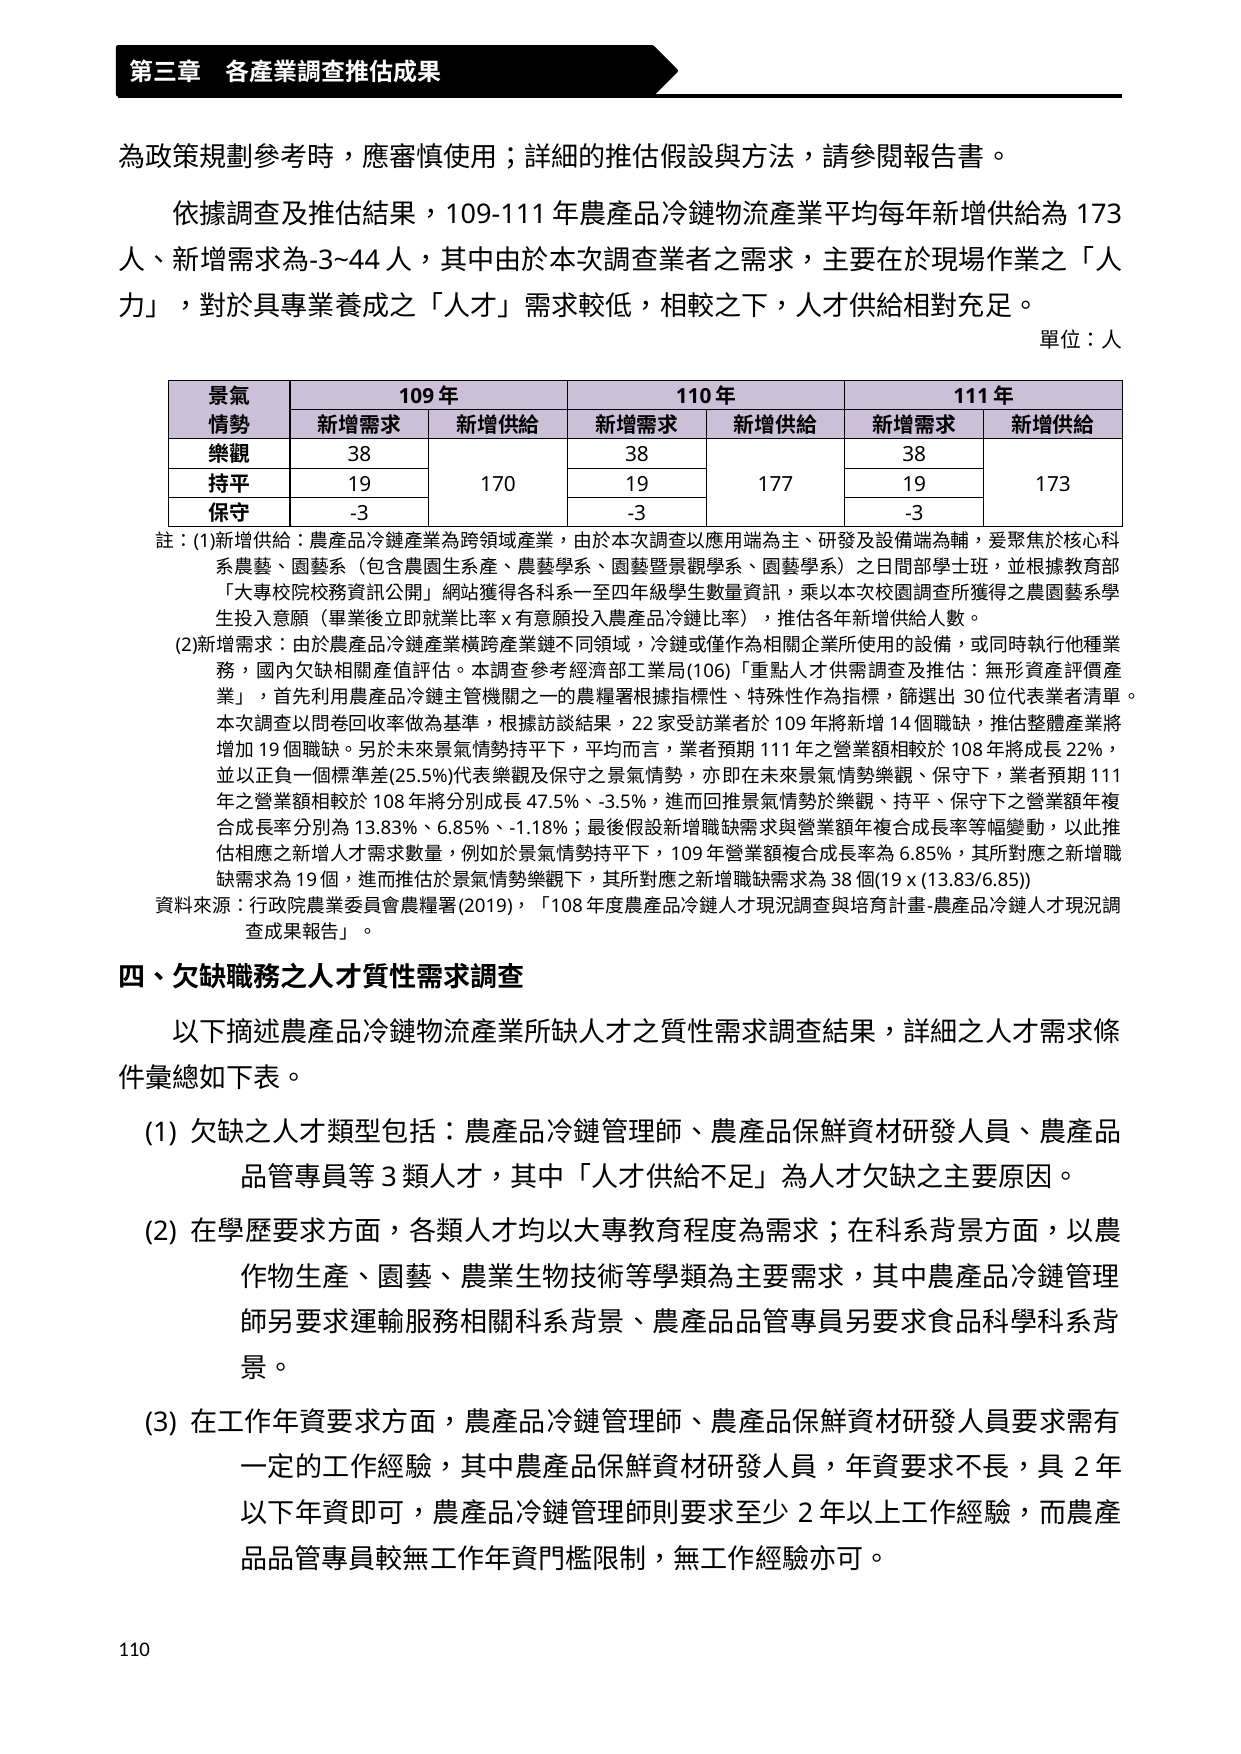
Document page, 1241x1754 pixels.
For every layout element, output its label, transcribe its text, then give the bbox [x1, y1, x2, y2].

table_cell 19 [845, 469, 983, 497]
table_cell 38 [291, 439, 428, 467]
table_header 111年 [845, 381, 1122, 409]
list 在學歷要求方面，各類人才均以大專教育程度為需求；在科系背景方面，以農作物生產、園藝、農業生物技術等學類為主要需求，其中農產品冷鏈管理師另要求運輸服務相關科系背景、農產品品管專員另要求食品科學科系背景。 [145, 1203, 1122, 1387]
table_cell 19 [568, 469, 706, 497]
text 以下摘述農產品冷鏈物流產業所缺人才之質性需求調查結果，詳細之人才需求條件彙總如下表。 [118, 1005, 1122, 1097]
table_cell 新增需求 [568, 410, 706, 438]
table_cell 新增需求 [845, 410, 983, 438]
text 註：(1)新增供給：農產品冷鏈產業為跨領域產業，由於本次調查以應用端為主、研發及設備端為輔，爰聚焦於核心科系農藝、園藝系（包含農園生系產、農藝學系、園藝暨景觀學系、園藝學系）之日間部學士班，並根據教育部「大專校院校務資訊公開」網站獲得各科系一至四年級學生數量資訊，乘以本次校園調查所獲得之農園藝系學生投入意願（畢業後立即就業比率 x有意願投入農產品冷鏈比率），推估各年新增供給人數。 [156, 527, 1122, 631]
table_cell 新增供給 [984, 410, 1122, 438]
table_cell 新增需求 [291, 410, 428, 438]
text 單位：人 [183, 324, 1122, 353]
table_cell 19 [291, 469, 428, 497]
table_header 109年 [291, 381, 567, 409]
table_cell -3 [568, 498, 706, 526]
table_cell 173 [984, 439, 1122, 526]
text (2)新增需求：由於農產品冷鏈產業橫跨產業鏈不同領域，冷鏈或僅作為相關企業所使用的設備，或同時執行他種業務，國內欠缺相關產值評估。本調查參考經濟部工業局(106)「重點人才供需調查及推估：無形資產評價產業」，首先利用農產品冷鏈主管機關之一的農糧署根據指標性、特殊性作為指標，篩選出30位代表業者清單。本次調查以問卷回收率做為基準，根據訪談結果，22家受訪業者於109年將新增14個職缺，推估整體產業將增加19個職缺。另於未來景氣情勢持平下，平均而言，業者預期111年之營業額相較於108年將成長22%，並以正負一個標準差(25.5%)代表樂觀及保守之景氣情勢，亦即在未來景氣情勢樂觀、保守下，業者預期111年之營業額相較於108年將分別成長47.5%、-3.5%，進而回推景氣情勢於樂觀、持平、保守下之營業額年複合成長率分別為13.83%、6.85%、-1.18%；最後假設新增職缺需求與營業額年複合成長率等幅變動，以此推估相應之新增人才需求數量，例如於景氣情勢持平下，109年營業額複合成長率為6.85%，其所對應之新增職缺需求為19個，進而推估於景氣情勢樂觀下，其所對應之新增職缺需求為38個(19 x (13.83/6.85)) [156, 631, 1122, 891]
text 依據調查及推估結果，109-111年農產品冷鏈物流產業平均每年新增供給為173人、新增需求為-3~44人，其中由於本次調查業者之需求，主要在於現場作業之「人力」，對於具專業養成之「人才」需求較低，相較之下，人才供給相對充足。 [118, 187, 1122, 324]
table_cell 持平 [169, 469, 289, 497]
text 資料來源：行政院農業委員會農糧署(2019)，「108年度農產品冷鏈人才現況調查與培育計畫-農產品冷鏈人才現況調查成果報告」。 [156, 891, 1122, 943]
table_cell 177 [707, 439, 844, 526]
table_cell 170 [429, 439, 567, 526]
table_cell 38 [845, 439, 983, 467]
table_cell 保守 [169, 498, 289, 526]
table_cell 38 [568, 439, 706, 467]
table_cell 新增供給 [429, 410, 567, 438]
table_cell 樂觀 [169, 439, 289, 467]
table_cell 新增供給 [707, 410, 844, 438]
text 為政策規劃參考時，應審慎使用；詳細的推估假設與方法，請參閱報告書。 [118, 130, 1122, 176]
list 欠缺之人才類型包括：農產品冷鏈管理師、農產品保鮮資材研發人員、農產品品管專員等3類人才，其中「人才供給不足」為人才欠缺之主要原因。 [145, 1104, 1122, 1196]
text 四、欠缺職務之人才質性需求調查 [118, 955, 1122, 994]
table_cell -3 [845, 498, 983, 526]
table_cell -3 [291, 498, 428, 526]
table_header 110年 [568, 381, 844, 409]
list 在工作年資要求方面，農產品冷鏈管理師、農產品保鮮資材研發人員要求需有一定的工作經驗，其中農產品保鮮資材研發人員，年資要求不長，具2年以下年資即可，農產品冷鏈管理師則要求至少2年以上工作經驗，而農產品品管專員較無工作年資門檻限制，無工作經驗亦可。 [145, 1394, 1122, 1578]
table_header 景氣 情勢 [169, 381, 289, 438]
